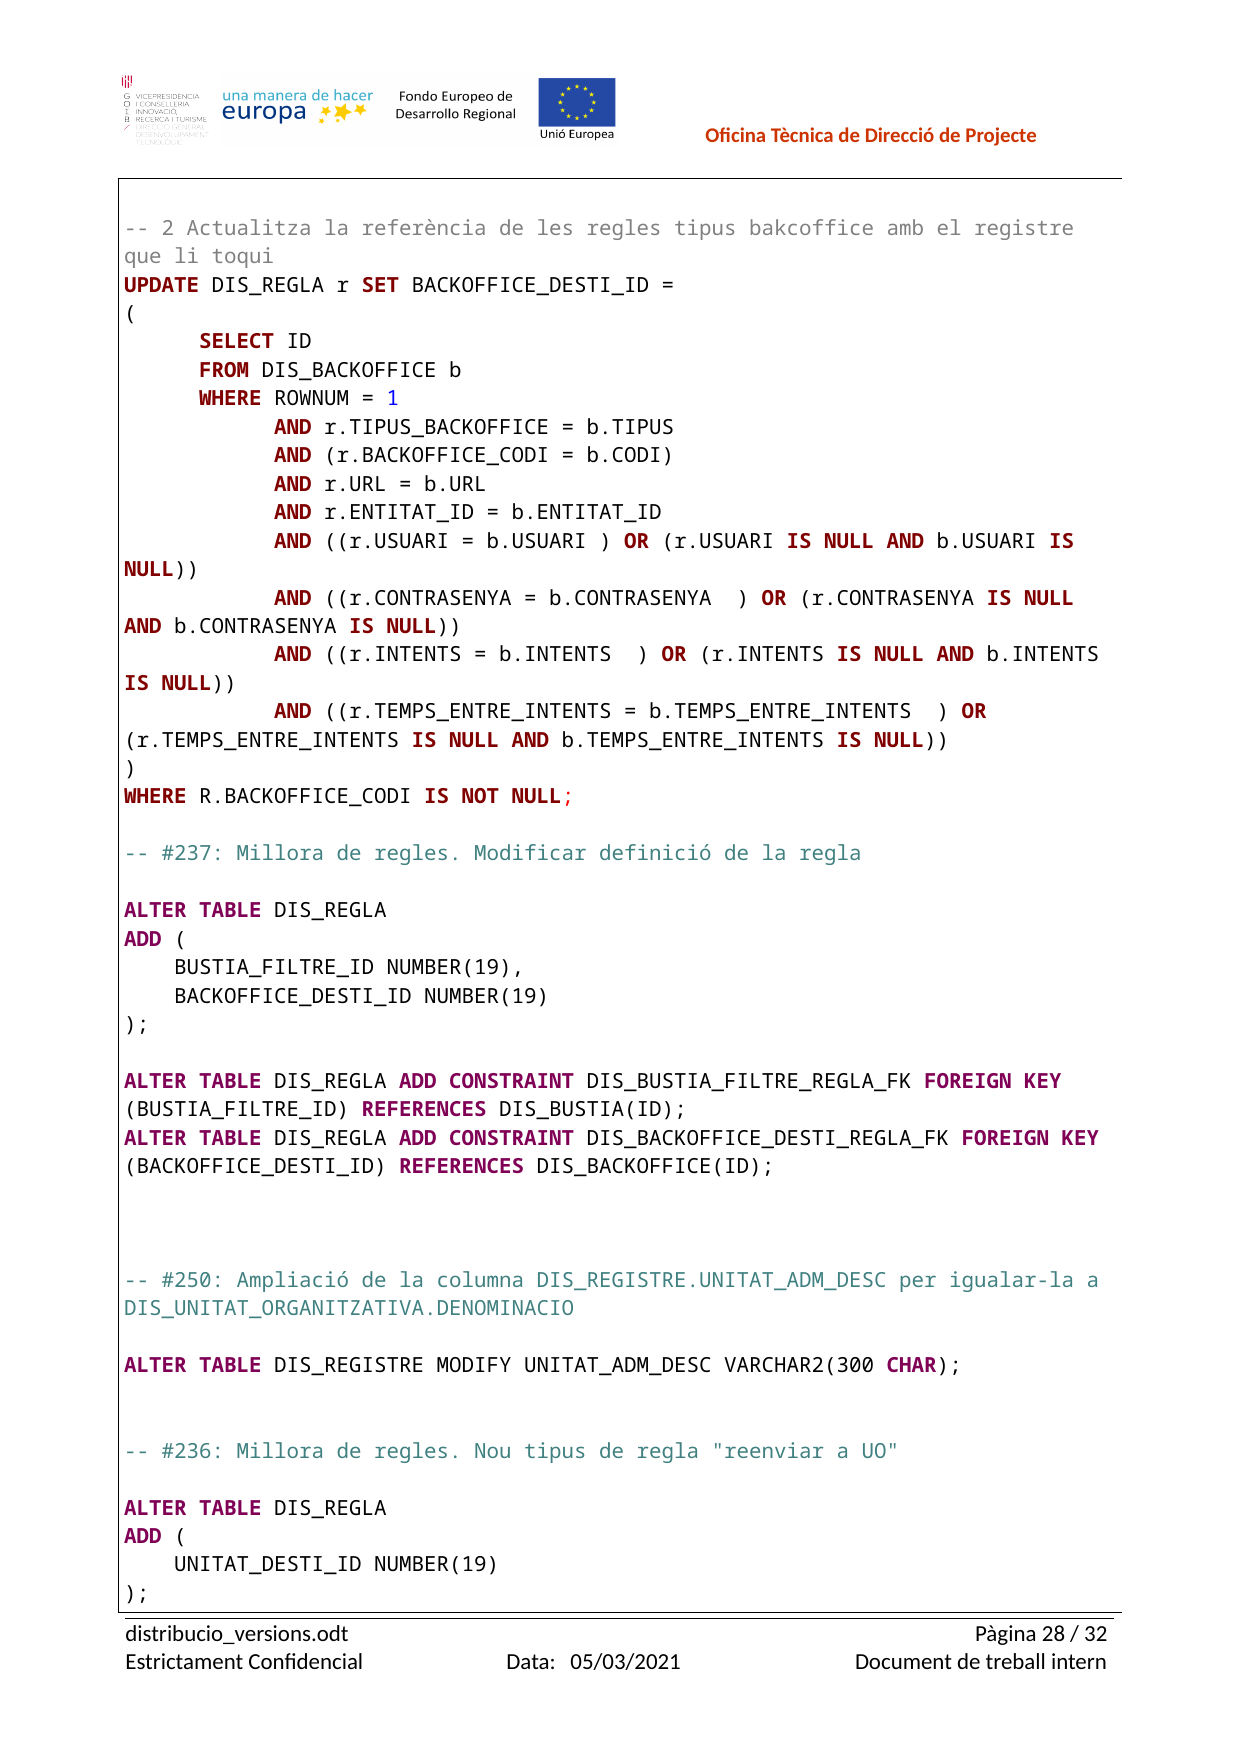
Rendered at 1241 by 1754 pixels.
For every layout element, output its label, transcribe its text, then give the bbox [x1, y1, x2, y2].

picture [118, 73, 213, 147]
picture [219, 73, 621, 147]
table_header -- 2 Actualitza la referència de les regles tipus bakcoffice amb el registre que li toqui UPDATE DIS_REGLA r SET BACKOFFICE_DESTI_ID = ( SELECT ID FROM DIS_BACKOFFICE b WHERE ROWNUM = 1 AND r.TIPUS_BACKOFFICE = b.TIPUS AND (r.BACKOFFICE_CODI = b.CODI) AND r.URL = b.URL AND r.ENTITAT_ID = b.ENTITAT_ID AND ((r.USUARI = b.USUARI ) OR (r.USUARI IS NULL AND b.USUARI IS NULL)) AND ((r.CONTRASENYA = b.CONTRASENYA ) OR (r.CONTRASENYA IS NULL AND b.CONTRASENYA IS NULL)) AND ((r.INTENTS = b.INTENTS ) OR (r.INTENTS IS NULL AND b.INTENTS IS NULL)) AND ((r.TEMPS_ENTRE_INTENTS = b.TEMPS_ENTRE_INTENTS ) OR (r.TEMPS_ENTRE_INTENTS IS NULL AND b.TEMPS_ENTRE_INTENTS IS NULL)) ) WHERE R.BACKOFFICE_CODI IS NOT NULL; -- #237: Millora de regles. Modificar definició de la regla ALTER TABLE DIS_REGLA ADD ( BUSTIA_FILTRE_ID NUMBER(19), BACKOFFICE_DESTI_ID NUMBER(19) ); ALTER TABLE DIS_REGLA ADD CONSTRAINT DIS_BUSTIA_FILTRE_REGLA_FK FOREIGN KEY (BUSTIA_FILTRE_ID) REFERENCES DIS_BUSTIA(ID); ALTER TABLE DIS_REGLA ADD CONSTRAINT DIS_BACKOFFICE_DESTI_REGLA_FK FOREIGN KEY (BACKOFFICE_DESTI_ID) REFERENCES DIS_BACKOFFICE(ID); -- #250: Ampliació de la columna DIS_REGISTRE.UNITAT_ADM_DESC per igualar-la a DIS_UNITAT_ORGANITZATIVA.DENOMINACIO ALTER TABLE DIS_REGISTRE MODIFY UNITAT_ADM_DESC VARCHAR2(300 CHAR); -- #236: Millora de regles. Nou tipus de regla "reenviar a UO" ALTER TABLE DIS_REGLA ADD ( UNITAT_DESTI_ID NUMBER(19) ); [119, 179, 1122, 1612]
